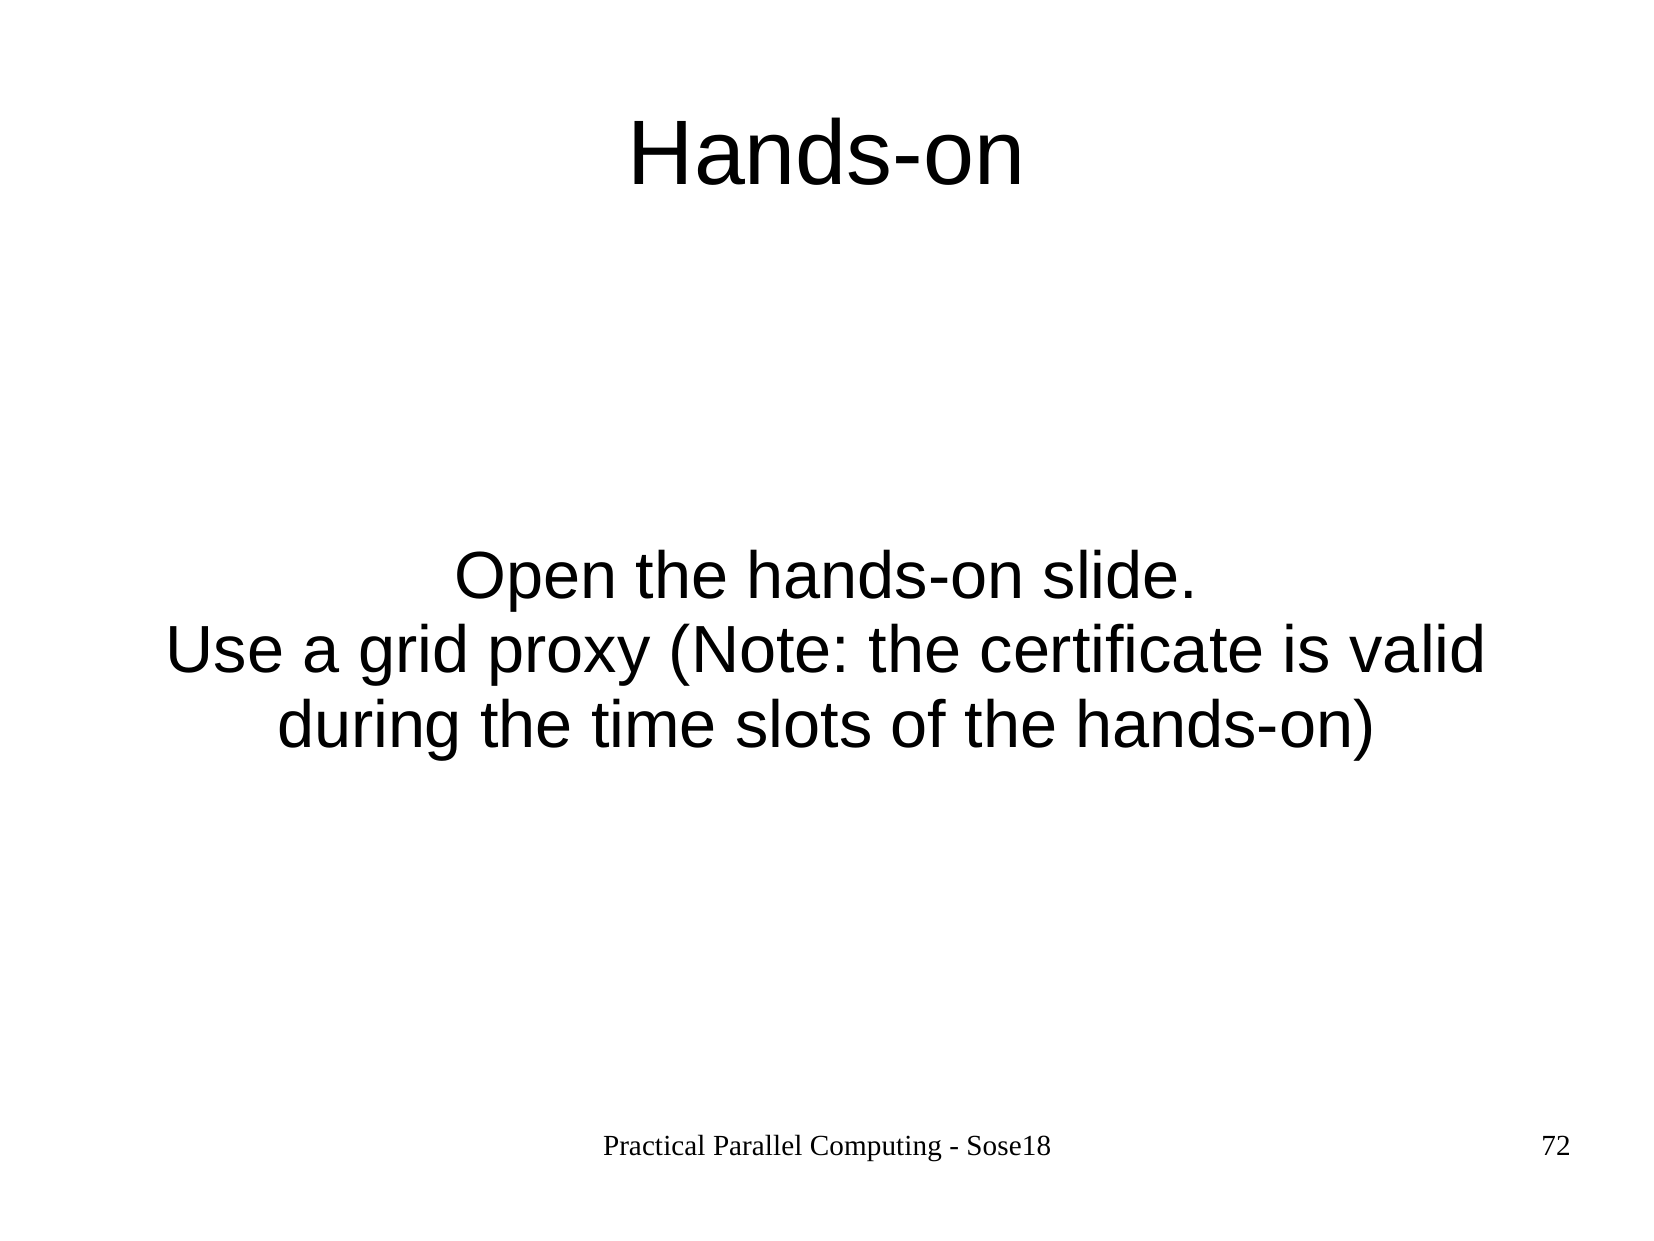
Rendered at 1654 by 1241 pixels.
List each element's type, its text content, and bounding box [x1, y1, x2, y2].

subtitle Open the hands-on slide. Use a grid proxy (Note: the certificate is valid during the time slots of the hands-on) [82, 290, 1571, 1010]
title Hands-on [82, 49, 1571, 257]
